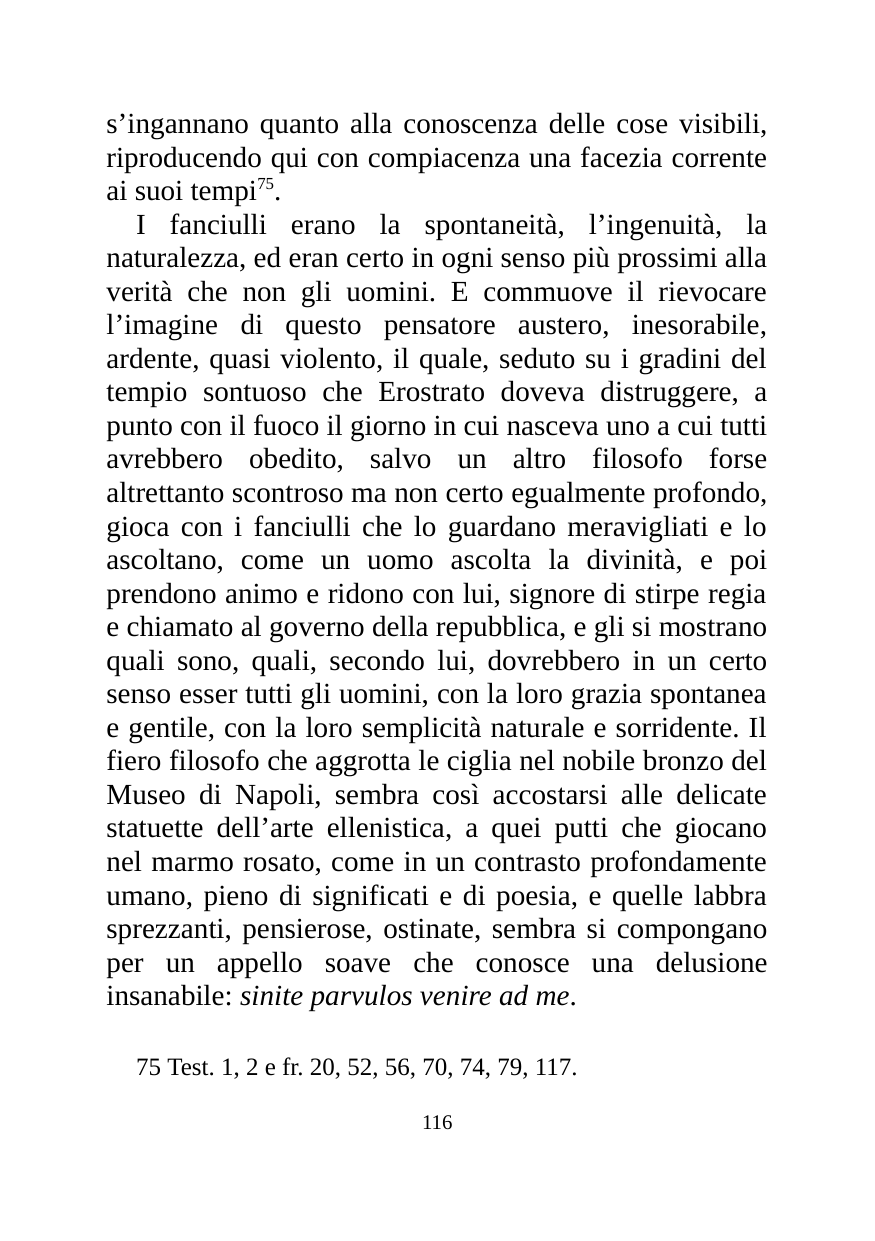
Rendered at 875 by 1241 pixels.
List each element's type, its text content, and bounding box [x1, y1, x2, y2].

text s’ingannano quanto alla conoscenza delle cose visibili, riproducendo qui con compiacenza una facezia corrente ai suoi tempi. [106, 106, 768, 207]
text I fanciulli erano la spontaneità, l’ingenuità, la naturalezza, ed eran certo in ogni senso più prossimi alla verità che non gli uomini. E commuove il rievocare l’imagine di questo pensatore austero, inesorabile, ardente, quasi violento, il quale, seduto su i gradini del tempio sontuoso che Erostrato doveva distruggere, a punto con il fuoco il giorno in cui nasceva uno a cui tutti avrebbero obedito, salvo un altro filosofo forse altrettanto scontroso ma non certo egualmente profondo, gioca con i fanciulli che lo guardano meravigliati e lo ascoltano, come un uomo ascolta la divinità, e poi prendono animo e ridono con lui, signore di stirpe regia e chiamato al governo della repubblica, e gli si mostrano quali sono, quali, secondo lui, dovrebbero in un certo senso esser tutti gli uomini, con la loro grazia spontanea e gentile, con la loro semplicità naturale e sorridente. Il fiero filosofo che aggrotta le ciglia nel nobile bronzo del Museo di Napoli, sembra così accostarsi alle delicate statuette dell’arte ellenistica, a quei putti che giocano nel marmo rosato, come in un contrasto profondamente umano, pieno di significati e di poesia, e quelle labbra sprezzanti, pensierose, ostinate, sembra si compongano per un appello soave che conosce una delusione insanabile: sinite parvulos venire ad me. [106, 207, 768, 1012]
text Test. 1, 2 e fr. 20, 52, 56, 70, 74, 79, 117. [106, 1052, 768, 1080]
